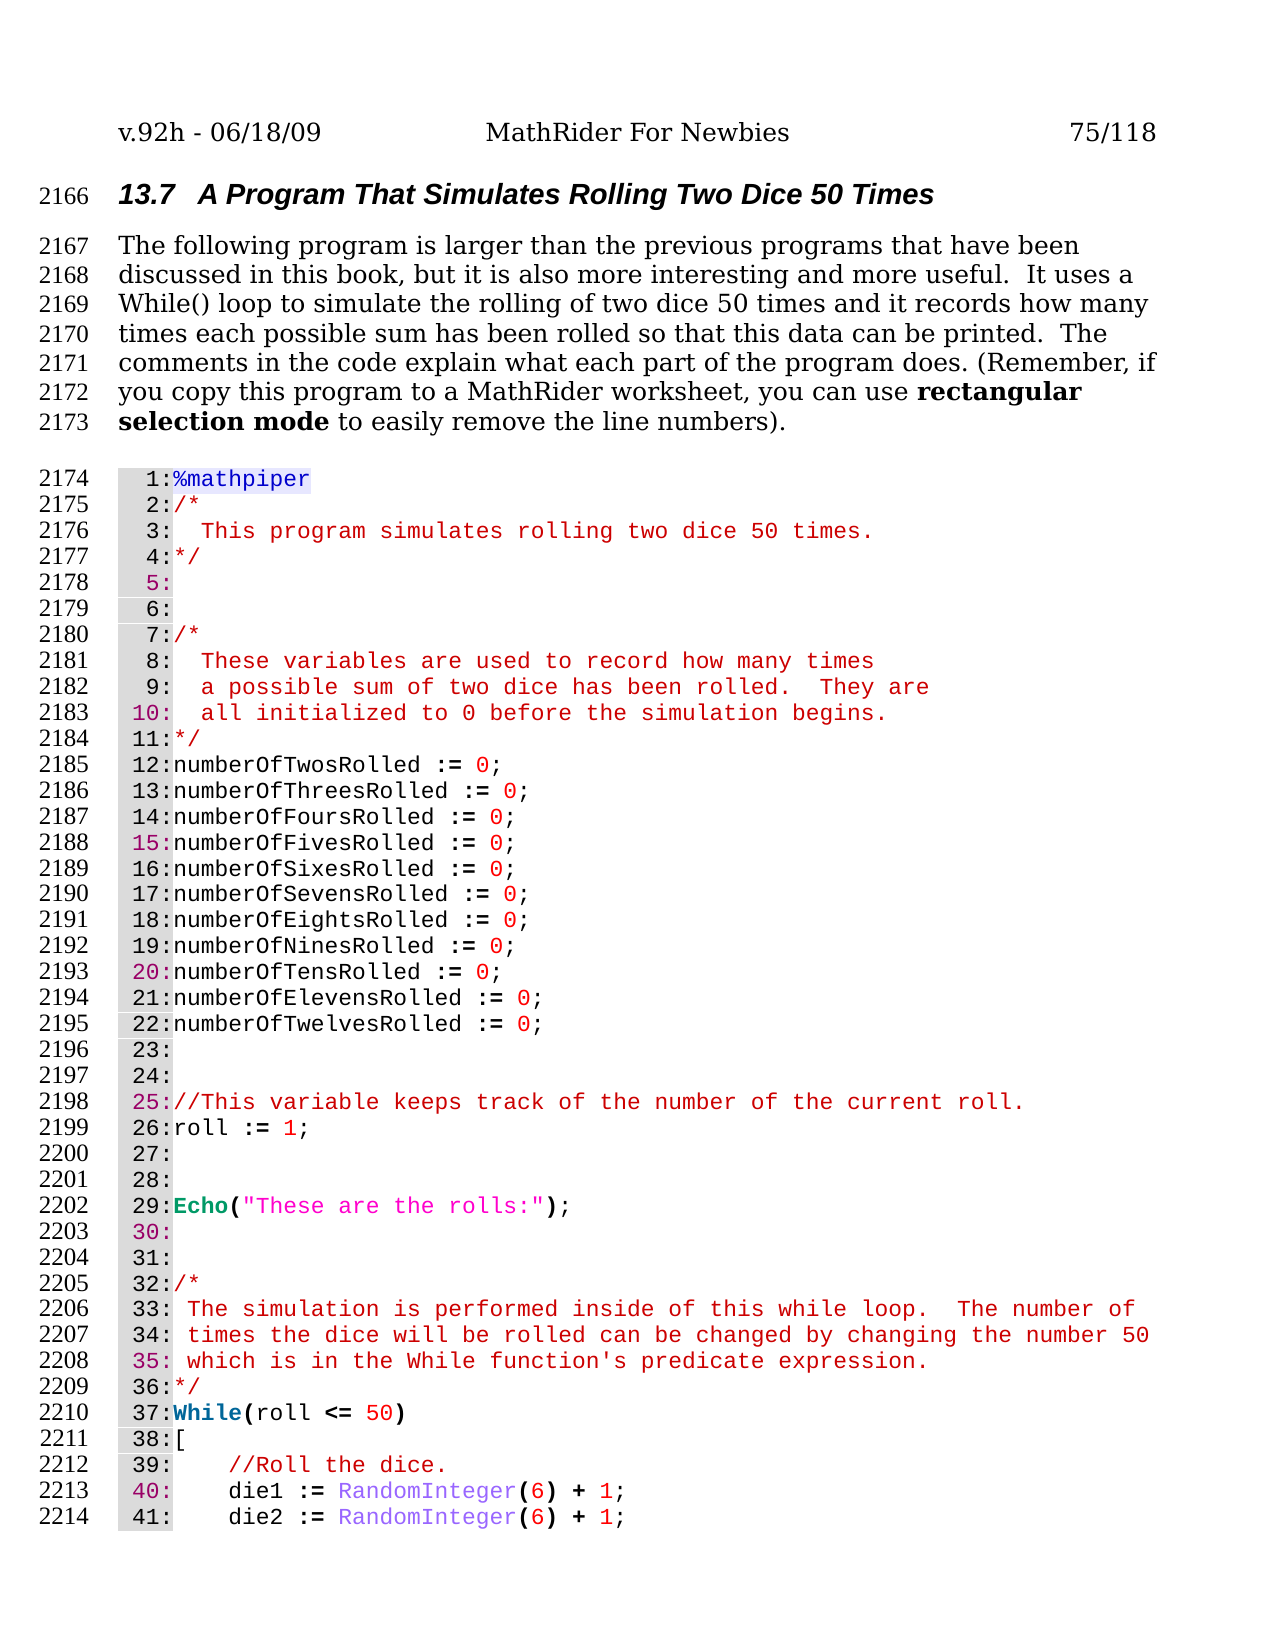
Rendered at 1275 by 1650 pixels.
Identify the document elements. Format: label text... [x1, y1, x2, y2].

text 15:numberOfFivesRolled := 0; [118, 831, 1157, 857]
text 1:%mathpiper [118, 468, 1157, 494]
text 17:numberOfSevensRolled := 0; [118, 883, 1157, 909]
text 9: a possible sum of two dice has been rolled. They are [118, 675, 1157, 701]
text 23: [118, 1038, 1157, 1064]
text 14:numberOfFoursRolled := 0; [118, 805, 1157, 831]
text 41: die2 := RandomInteger(6) + 1; [118, 1505, 1157, 1531]
text 29:Echo("These are the rolls:"); [118, 1194, 1157, 1220]
text 3: This program simulates rolling two dice 50 times. [118, 520, 1157, 546]
text 18:numberOfEightsRolled := 0; [118, 909, 1157, 935]
text 25://This variable keeps track of the number of the current roll. [118, 1090, 1157, 1116]
text 6: [118, 597, 1157, 623]
text 31: [118, 1246, 1157, 1272]
text 11:*/ [118, 727, 1157, 753]
text 30: [118, 1220, 1157, 1246]
text 7:/* [118, 623, 1157, 649]
text The following program is larger than the previous programs that have been discussed in this book, but it is also more interesting and more useful. It uses a While() loop to simulate the rolling of two dice 50 times and it records how many times each possible sum has been rolled so that this data can be printed. The comments in the code explain what each part of the program does. (Remember, if you copy this program to a MathRider worksheet, you can use rectangular selection mode to easily remove the line numbers). [118, 231, 1157, 436]
text 37:While(roll <= 50) [118, 1402, 1157, 1427]
text 38:[ [118, 1427, 1157, 1453]
subtitle A Program That Simulates Rolling Two Dice 50 Times [118, 177, 1157, 210]
text 35: which is in the While function's predicate expression. [118, 1350, 1157, 1376]
text 33: The simulation is performed inside of this while loop. The number of [118, 1298, 1157, 1324]
text 10: all initialized to 0 before the simulation begins. [118, 701, 1157, 727]
text 2:/* [118, 494, 1157, 520]
text 22:numberOfTwelvesRolled := 0; [118, 1012, 1157, 1038]
text 28: [118, 1168, 1157, 1194]
text 24: [118, 1064, 1157, 1090]
text 34: times the dice will be rolled can be changed by changing the number 50 [118, 1324, 1157, 1350]
text 27: [118, 1142, 1157, 1168]
text 21:numberOfElevensRolled := 0; [118, 987, 1157, 1012]
text 20:numberOfTensRolled := 0; [118, 961, 1157, 987]
text 8: These variables are used to record how many times [118, 649, 1157, 675]
text 4:*/ [118, 546, 1157, 572]
text 5: [118, 572, 1157, 597]
text 13:numberOfThreesRolled := 0; [118, 779, 1157, 805]
text 40: die1 := RandomInteger(6) + 1; [118, 1479, 1157, 1505]
text 19:numberOfNinesRolled := 0; [118, 935, 1157, 961]
text 36:*/ [118, 1376, 1157, 1402]
text 32:/* [118, 1272, 1157, 1298]
text 16:numberOfSixesRolled := 0; [118, 857, 1157, 883]
text 26:roll := 1; [118, 1116, 1157, 1142]
text 39: //Roll the dice. [118, 1453, 1157, 1479]
text 12:numberOfTwosRolled := 0; [118, 753, 1157, 779]
